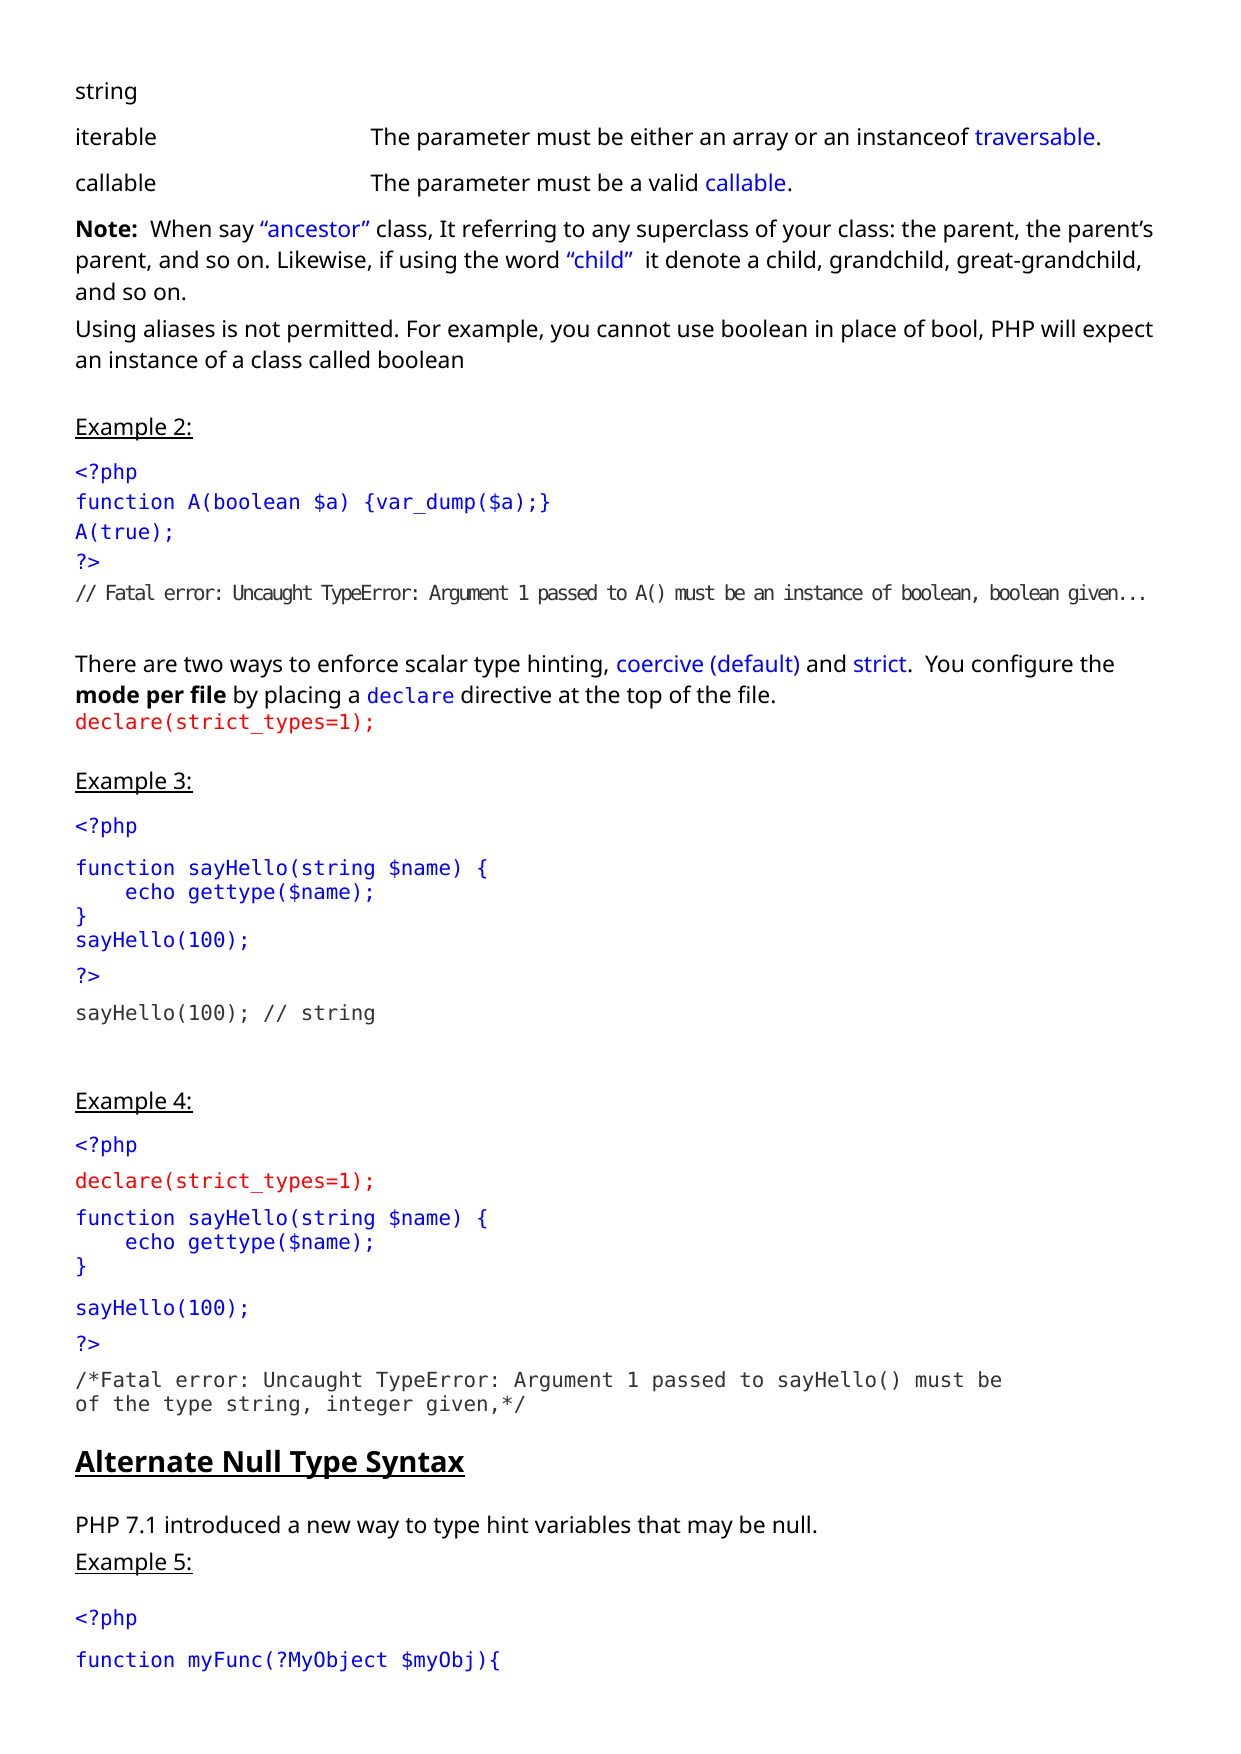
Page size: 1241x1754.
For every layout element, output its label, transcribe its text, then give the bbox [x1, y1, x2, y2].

text <?php [75, 1606, 1166, 1630]
text } [75, 1254, 1166, 1278]
text A(true); [75, 520, 1166, 544]
text // Fatal error: Uncaught TypeError: Argument 1 passed to A() must be an instance of boolean, boolean given... [75, 581, 1166, 605]
text } [75, 904, 1166, 928]
text <?php [75, 1133, 1166, 1158]
text function myFunc(?MyObject $myObj){ [75, 1648, 1166, 1672]
text <?php [75, 460, 1166, 484]
text echo gettype($name); [75, 1230, 1166, 1254]
text Example 2: [75, 411, 1166, 442]
text declare(strict_types=1); [75, 1169, 1166, 1194]
text function sayHello(string $name) { [75, 856, 1166, 880]
text sayHello(100); [75, 928, 1166, 953]
text sayHello(100); // string [75, 1001, 1166, 1025]
text sayHello(100); [75, 1296, 1166, 1320]
text <?php [75, 814, 1166, 838]
text function sayHello(string $name) { [75, 1206, 1166, 1230]
text callable The parameter must be a valid callable. [75, 167, 1166, 198]
text PHP 7.1 introduced a new way to type hint variables that may be null. [75, 1509, 1166, 1540]
text Note: When say “ancestor” class, It referring to any superclass of your class: the parent, the parent’s parent, and so on. Likewise, if using the word “child” it denote a child, grandchild, great-grandchild, and so on. [75, 213, 1166, 307]
text iterable The parameter must be either an array or an instanceof traversable. [75, 121, 1166, 152]
text Using aliases is not permitted. For example, you cannot use boolean in place of bool, PHP will expect an instance of a class called boolean [75, 313, 1166, 375]
text Alternate Null Type Syntax [75, 1441, 1166, 1481]
text ?> [75, 964, 1166, 989]
text ?> [75, 550, 1166, 574]
text Example 5: [75, 1546, 1166, 1578]
text function A(boolean $a) {var_dump($a);} [75, 490, 1166, 514]
text of the type string, integer given,*/ [75, 1392, 1166, 1417]
text Example 4: [75, 1084, 1166, 1116]
text ?> [75, 1332, 1166, 1356]
text /*Fatal error: Uncaught TypeError: Argument 1 passed to sayHello() must be [75, 1368, 1166, 1392]
text Example 3: [75, 765, 1166, 796]
text There are two ways to enforce scalar type hinting, coercive (default) and strict. You configure the mode per file by placing a declare directive at the top of the file. declare(strict_types=1); [75, 648, 1166, 734]
text string [75, 75, 1166, 106]
text echo gettype($name); [75, 880, 1166, 904]
